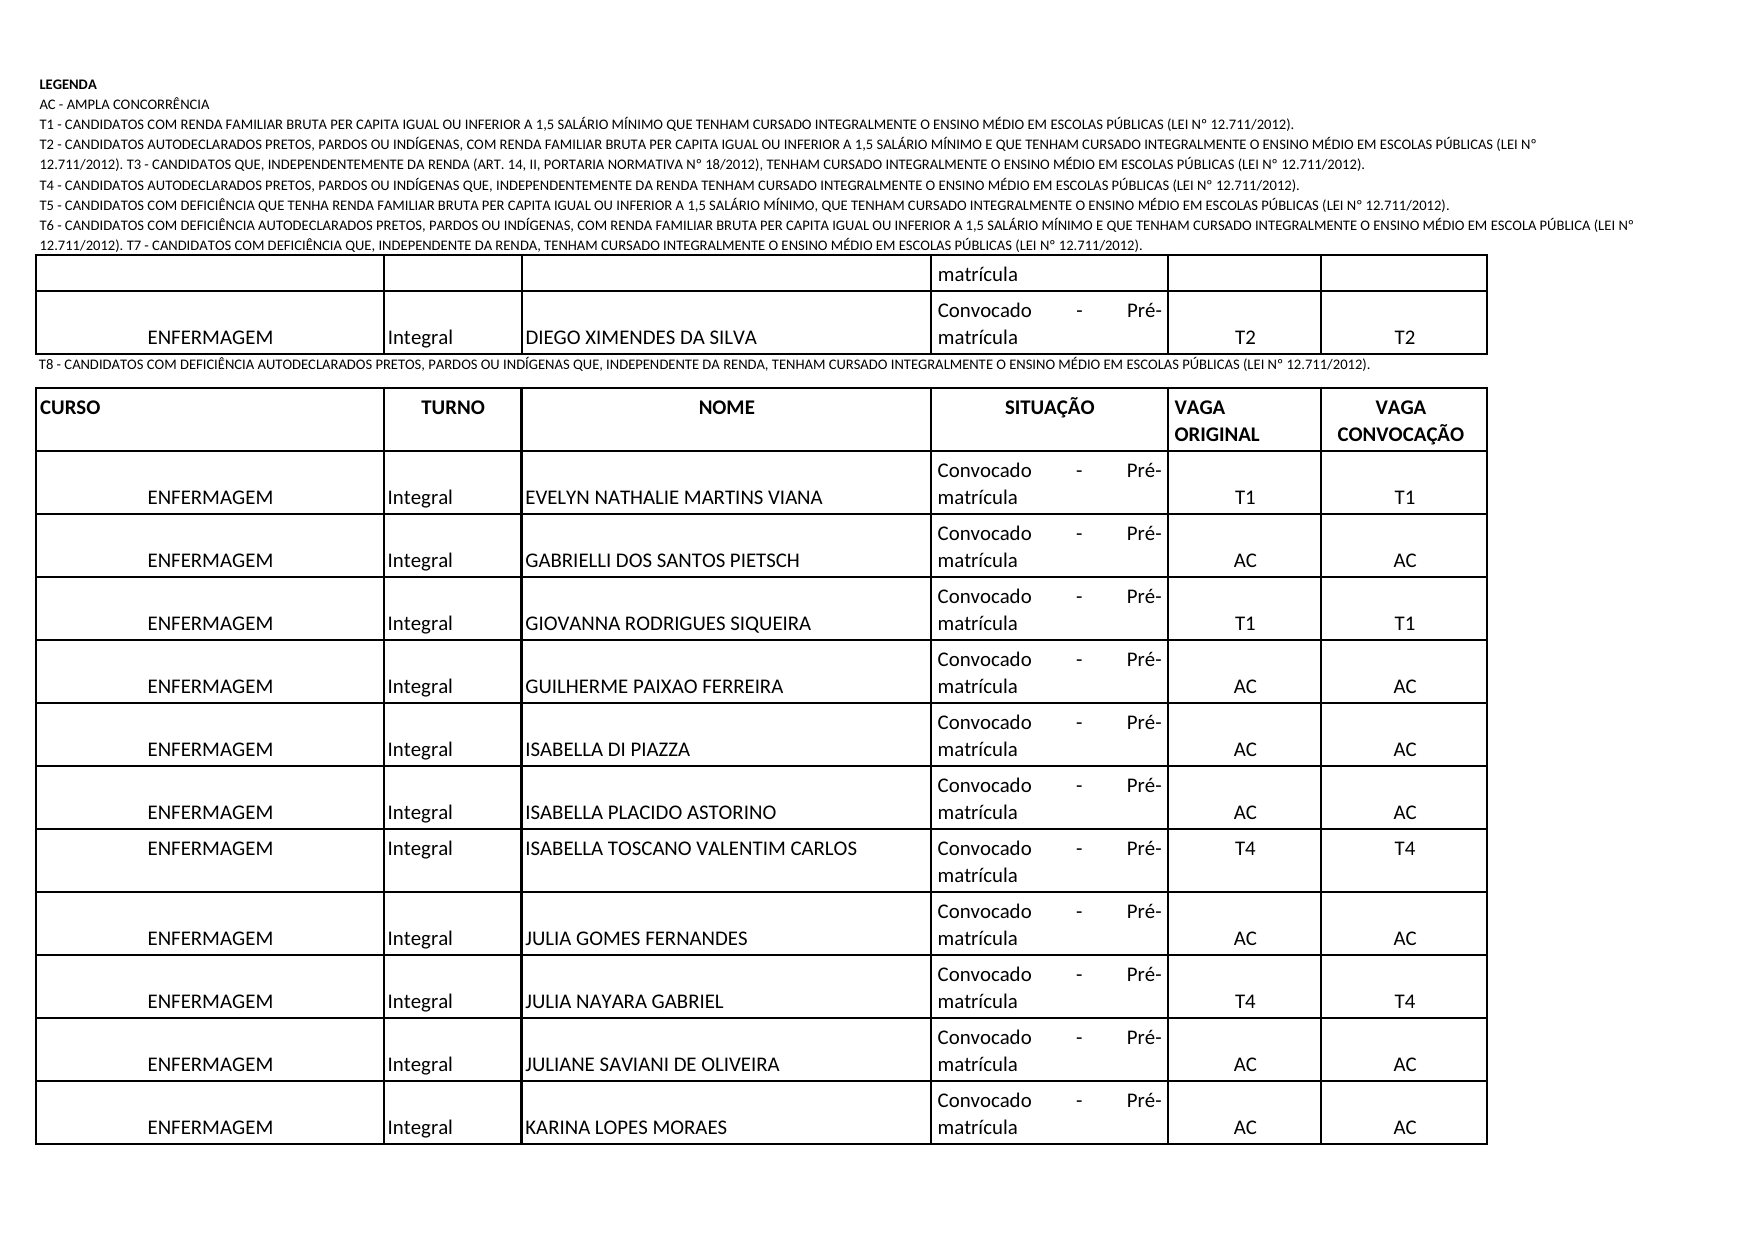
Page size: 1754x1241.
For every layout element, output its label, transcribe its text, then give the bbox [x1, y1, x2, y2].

table_cell T2 [1322, 292, 1486, 353]
table_cell ENFERMAGEM [148, 515, 383, 576]
table_cell Convocado - Pré-matrícula [932, 578, 1167, 639]
table_cell Integral [385, 1082, 520, 1143]
table_cell AC [1169, 1019, 1320, 1080]
table_cell ISABELLA PLACIDO ASTORINO [523, 767, 930, 828]
table_cell Integral [385, 956, 520, 1017]
table_cell JULIA GOMES FERNANDES [523, 893, 930, 954]
table_cell Convocado - Pré-matrícula [932, 1019, 1167, 1080]
table_cell AC [1169, 893, 1320, 954]
table_cell GIOVANNA RODRIGUES SIQUEIRA [523, 578, 930, 639]
table_cell Integral [385, 292, 521, 353]
table_cell ENFERMAGEM [148, 956, 383, 1017]
table_cell Convocado - Pré-matrícula [932, 767, 1167, 828]
table_cell T4 [1169, 956, 1320, 1017]
table_cell ISABELLA DI PIAZZA [523, 704, 930, 765]
table_cell T1 [1322, 578, 1486, 639]
table_cell Integral [385, 893, 520, 954]
table_cell ENFERMAGEM [148, 830, 383, 891]
table_cell [37, 256, 133, 290]
table_cell [37, 767, 147, 828]
table_cell T4 [1322, 956, 1486, 1017]
table_cell AC [1169, 704, 1320, 765]
table_cell AC [1169, 641, 1320, 702]
table_cell ENFERMAGEM [148, 641, 383, 702]
table_cell [1169, 256, 1320, 290]
table_cell ENFERMAGEM [148, 452, 383, 513]
table_header VAGA ORIGINAL [1169, 389, 1320, 449]
table_cell Convocado - Pré-matrícula [932, 893, 1167, 954]
table_cell Convocado - Pré-matrícula [932, 641, 1167, 702]
table_cell AC [1322, 1082, 1486, 1143]
table_cell Convocado - Pré-matrícula [932, 830, 1167, 891]
table_cell [37, 893, 147, 954]
table_cell Convocado - Pré-matrícula [932, 704, 1167, 765]
table_cell AC [1322, 515, 1486, 576]
table_header [148, 389, 383, 449]
table_cell DIEGO XIMENDES DA SILVA [523, 292, 930, 353]
table_cell ENFERMAGEM [148, 578, 383, 639]
table_cell T1 [1169, 452, 1320, 513]
table_cell [37, 1082, 147, 1143]
table_cell AC [1322, 641, 1486, 702]
table_cell ENFERMAGEM [148, 704, 383, 765]
table_cell Convocado - Pré-matrícula [932, 1082, 1167, 1143]
table_cell [37, 641, 147, 702]
table_cell T1 [1169, 578, 1320, 639]
table_cell ENFERMAGEM [148, 1019, 383, 1080]
table_cell AC [1322, 704, 1486, 765]
table_header TURNO [385, 389, 520, 449]
table_cell [37, 956, 147, 1017]
table_cell T1 [1322, 452, 1486, 513]
table_cell Integral [385, 452, 520, 513]
table_cell AC [1322, 767, 1486, 828]
table_cell Integral [385, 830, 520, 891]
table_cell AC [1169, 1082, 1320, 1143]
table_cell GUILHERME PAIXAO FERREIRA [523, 641, 930, 702]
table_cell [37, 704, 147, 765]
table_cell Integral [385, 1019, 520, 1080]
table_cell Convocado - Pré-matrícula [932, 292, 1167, 353]
table_cell Convocado - Pré-matrícula [932, 515, 1167, 576]
table_cell AC [1322, 1019, 1486, 1080]
table_cell GABRIELLI DOS SANTOS PIETSCH [523, 515, 930, 576]
table_header VAGA CONVOCAÇÃO [1322, 389, 1486, 449]
table_cell ENFERMAGEM [148, 1082, 383, 1143]
table_cell ISABELLA TOSCANO VALENTIM CARLOS [523, 830, 930, 891]
table_cell Integral [385, 515, 520, 576]
table_cell ENFERMAGEM [148, 893, 383, 954]
table_cell Convocado - Pré-matrícula [932, 956, 1167, 1017]
table_header NOME [523, 389, 930, 449]
table_cell [523, 256, 930, 290]
table_cell ENFERMAGEM [148, 767, 383, 828]
table_cell matrícula [932, 256, 1167, 290]
table_cell Integral [385, 767, 520, 828]
table_cell [37, 830, 147, 891]
table_header SITUAÇÃO [932, 389, 1167, 449]
table_cell T2 [1169, 292, 1320, 353]
table_cell Convocado - Pré-matrícula [932, 452, 1167, 513]
table_cell [134, 256, 383, 290]
table_cell [37, 515, 147, 576]
table_cell [37, 452, 147, 513]
table_cell [385, 256, 521, 290]
table_cell T4 [1169, 830, 1320, 891]
table_cell [37, 1019, 147, 1080]
table_cell T4 [1322, 830, 1486, 891]
table_header CURSO [37, 389, 147, 449]
table_cell [1322, 256, 1486, 290]
table_cell Integral [385, 704, 520, 765]
table_cell KARINA LOPES MORAES [523, 1082, 930, 1143]
table_cell AC [1322, 893, 1486, 954]
table_cell AC [1169, 515, 1320, 576]
table_cell JULIANE SAVIANI DE OLIVEIRA [523, 1019, 930, 1080]
table_cell JULIA NAYARA GABRIEL [523, 956, 930, 1017]
text T8 - CANDIDATOS COM DEFICIÊNCIA AUTODECLARADOS PRETOS, PARDOS OU INDÍGENAS QUE, INDEPENDENTE DA RENDA, TENHAM CURSADO INTEGRALMENTE O ENSINO MÉDIO EM ESCOLAS PÚBLICAS (LEI Nº 12.711/2012). [39, 355, 1688, 373]
table_cell EVELYN NATHALIE MARTINS VIANA [523, 452, 930, 513]
table_cell [37, 292, 133, 353]
table_cell Integral [385, 641, 520, 702]
table_cell AC [1169, 767, 1320, 828]
table_cell Integral [385, 578, 520, 639]
table_cell ENFERMAGEM [134, 292, 383, 353]
table_cell [37, 578, 147, 639]
